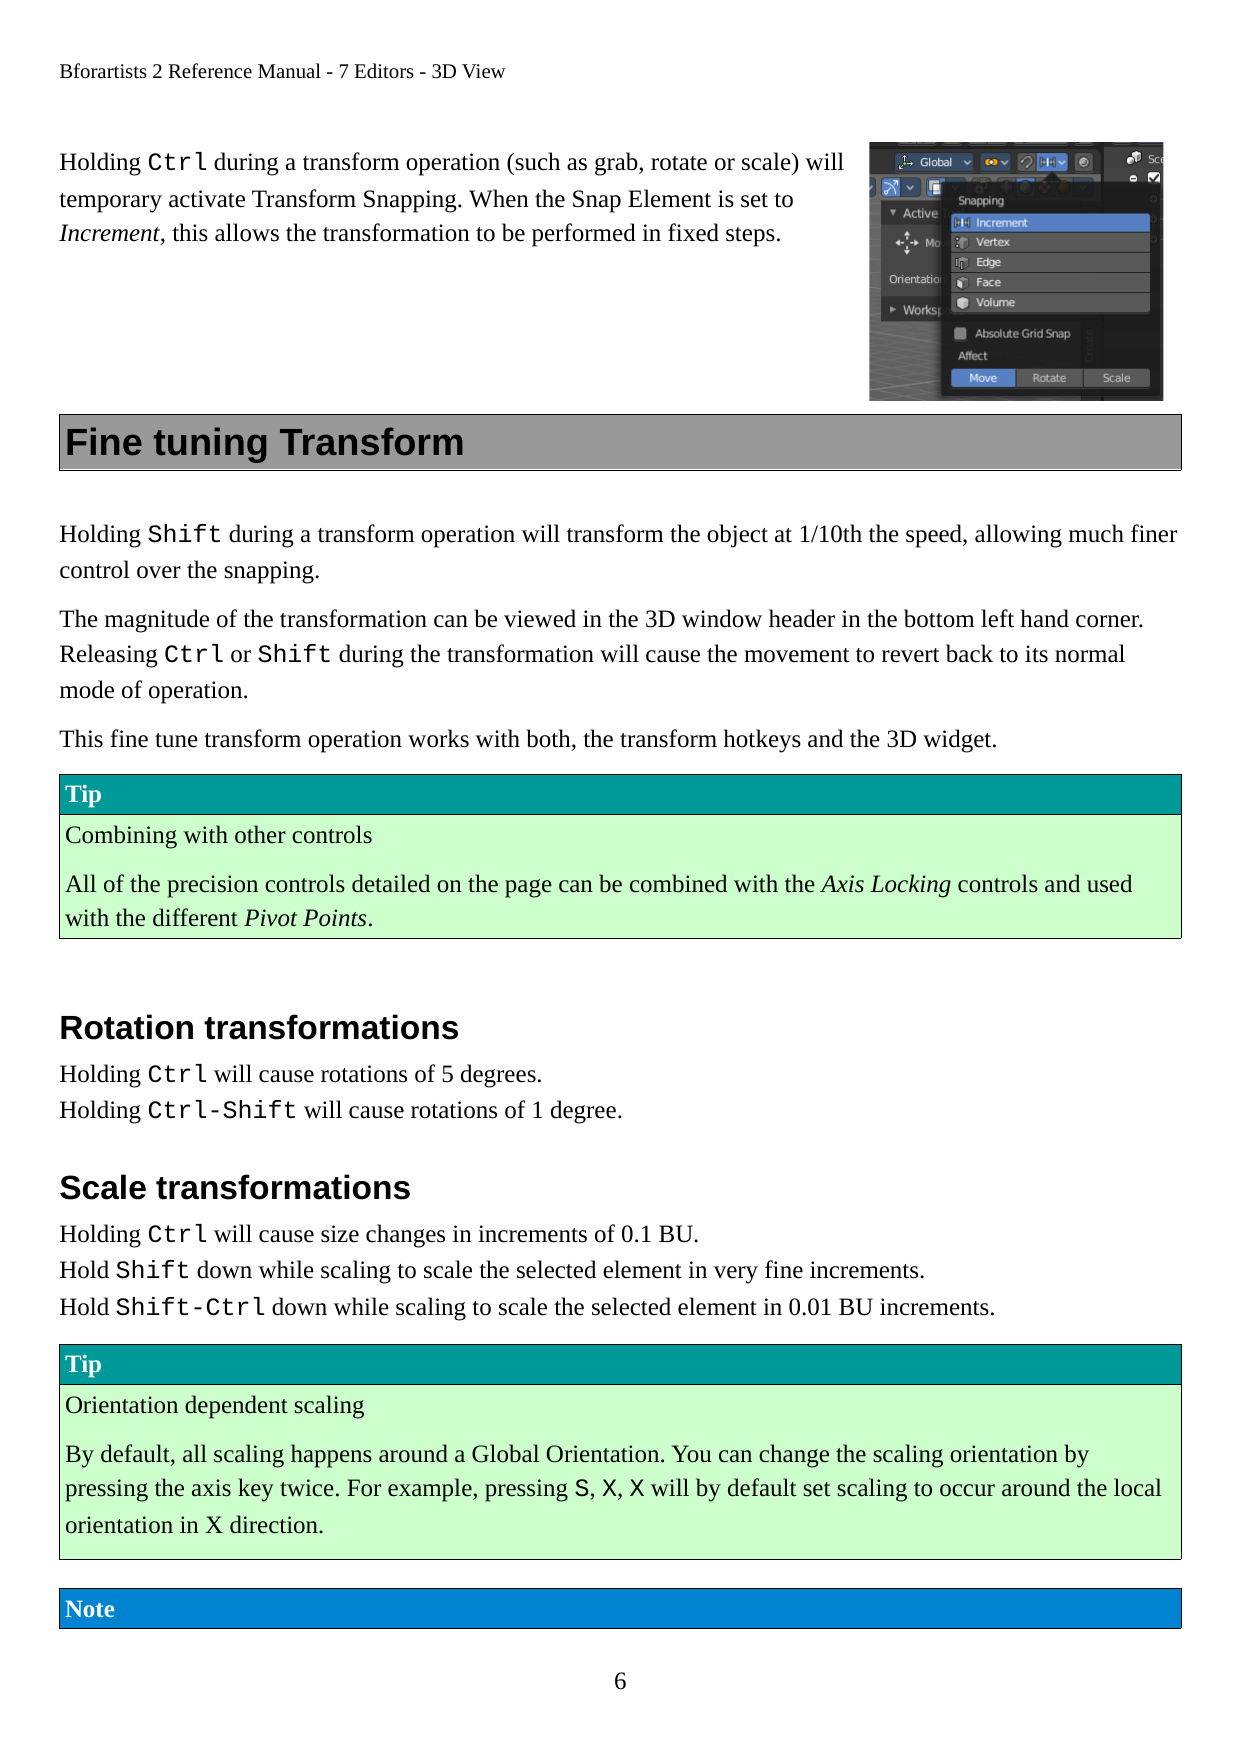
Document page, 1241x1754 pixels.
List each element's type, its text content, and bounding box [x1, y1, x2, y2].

text This fine tune transform operation works with both, the transform hotkeys and the 3D widget. [59, 724, 1181, 753]
table_header Fine tuning Transform [60, 415, 1181, 469]
subtitle Scale transformations [59, 1168, 1181, 1206]
text Holding Ctrl will cause size changes in increments of 0.1 BU. Hold Shift down while scaling to scale the selected element in very fine increments. Hold Shift-Ctrl down while scaling to scale the selected element in 0.01 BU increments. [59, 1219, 1181, 1323]
table_cell Combining with other controls All of the precision controls detailed on the page can be combined with the Axis Locking controls and used with the different Pivot Points. [60, 815, 1181, 938]
text Holding Ctrl during a transform operation (such as grab, rotate or scale) will temporary activate Transform Snapping. When the Snap Element is set to Increment, this allows the transformation to be performed in fixed steps. [59, 147, 869, 247]
picture [869, 142, 1164, 401]
table_cell Orientation dependent scaling By default, all scaling happens around a Global Orientation. You can change the scaling orientation by pressing the axis key twice. For example, pressing S, X, X will by default set scaling to occur around the local orientation in X direction. [60, 1385, 1181, 1559]
table_header Tip [60, 775, 1181, 814]
text Holding Ctrl will cause rotations of 5 degrees. Holding Ctrl-Shift will cause rotations of 1 degree. [59, 1059, 1181, 1126]
subtitle Rotation transformations [59, 1008, 1181, 1046]
table_header Tip [60, 1345, 1181, 1384]
table_header Note [60, 1589, 1181, 1628]
text Holding Shift during a transform operation will transform the object at 1/10th the speed, allowing much finer control over the snapping. [59, 519, 1181, 584]
text The magnitude of the transformation can be viewed in the 3D window header in the bottom left hand corner. Releasing Ctrl or Shift during the transformation will cause the movement to revert back to its normal mode of operation. [59, 604, 1181, 704]
